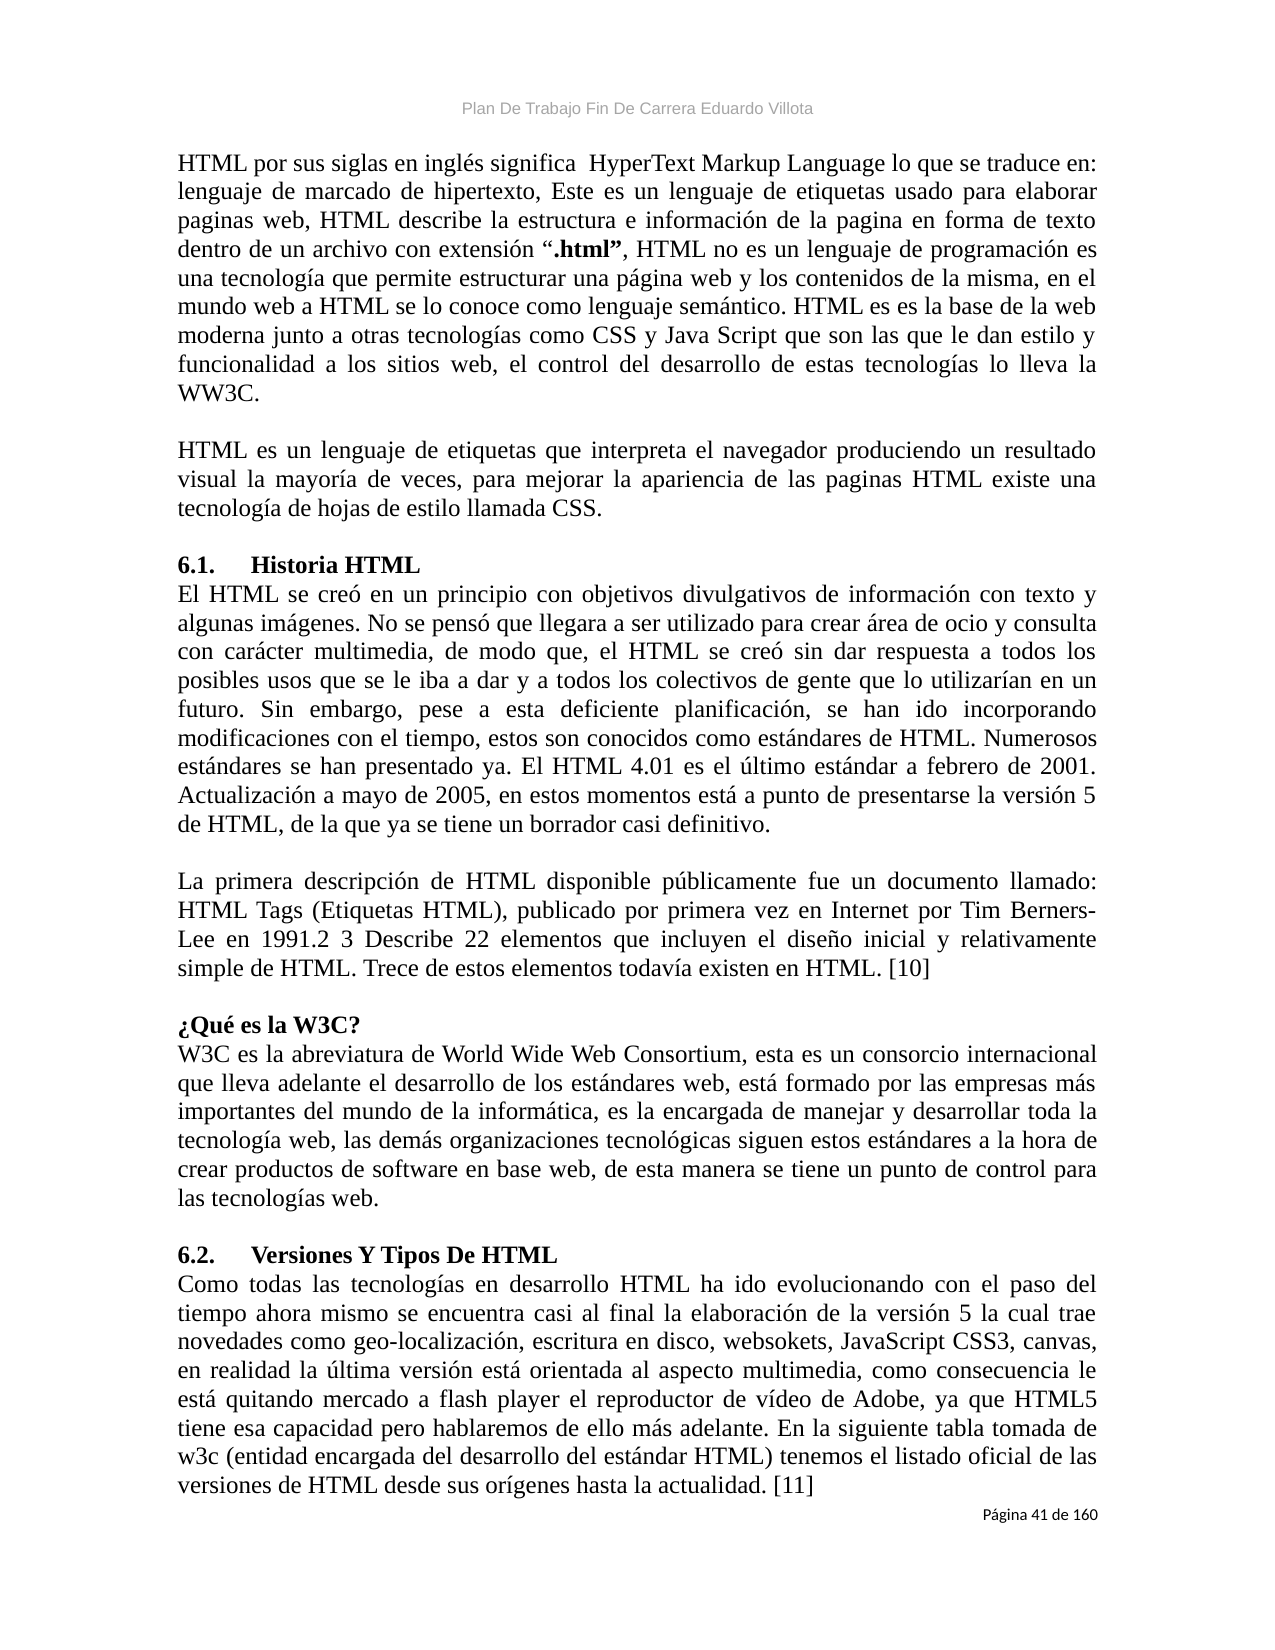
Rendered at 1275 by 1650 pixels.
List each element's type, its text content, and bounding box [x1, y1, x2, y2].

text W3C es la abreviatura de World Wide Web Consortium, esta es un consorcio internacional que lleva adelante el desarrollo de los estándares web, está formado por las empresas más importantes del mundo de la informática, es la encargada de manejar y desarrollar toda la tecnología web, las demás organizaciones tecnológicas siguen estos estándares a la hora de crear productos de software en base web, de esta manera se tiene un punto de control para las tecnologías web. [177, 1039, 1098, 1211]
text El HTML se creó en un principio con objetivos divulgativos de información con texto y algunas imágenes. No se pensó que llegara a ser utilizado para crear área de ocio y consulta con carácter multimedia, de modo que, el HTML se creó sin dar respuesta a todos los posibles usos que se le iba a dar y a todos los colectivos de gente que lo utilizarían en un futuro. Sin embargo, pese a esta deficiente planificación, se han ido incorporando modificaciones con el tiempo, estos son conocidos como estándares de HTML. Numerosos estándares se han presentado ya. El HTML 4.01 es el último estándar a febrero de 2001. Actualización a mayo de 2005, en estos momentos está a punto de presentarse la versión 5 de HTML, de la que ya se tiene un borrador casi definitivo. [177, 579, 1098, 838]
list Versiones Y Tipos De HTML [177, 1240, 1098, 1269]
text HTML por sus siglas en inglés significa HyperText Markup Language lo que se traduce en: lenguaje de marcado de hipertexto, Este es un lenguaje de etiquetas usado para elaborar paginas web, HTML describe la estructura e información de la pagina en forma de texto dentro de un archivo con extensión “.html”, HTML no es un lenguaje de programación es una tecnología que permite estructurar una página web y los contenidos de la misma, en el mundo web a HTML se lo conoce como lenguaje semántico. HTML es es la base de la web moderna junto a otras tecnologías como CSS y Java Script que son las que le dan estilo y funcionalidad a los sitios web, el control del desarrollo de estas tecnologías lo lleva la WW3C. [177, 148, 1098, 406]
list Historia HTML [177, 550, 1098, 579]
text ¿Qué es la W3C? [177, 1010, 1098, 1039]
text HTML es un lenguaje de etiquetas que interpreta el navegador produciendo un resultado visual la mayoría de veces, para mejorar la apariencia de las paginas HTML existe una tecnología de hojas de estilo llamada CSS. [177, 435, 1098, 521]
text La primera descripción de HTML disponible públicamente fue un documento llamado: HTML Tags (Etiquetas HTML), publicado por primera vez en Internet por Tim Berners-Lee en 1991.2 3 Describe 22 elementos que incluyen el diseño inicial y relativamente simple de HTML. Trece de estos elementos todavía existen en HTML. [10] [177, 866, 1098, 981]
text Como todas las tecnologías en desarrollo HTML ha ido evolucionando con el paso del tiempo ahora mismo se encuentra casi al final la elaboración de la versión 5 la cual trae novedades como geo-localización, escritura en disco, websokets, JavaScript CSS3, canvas, en realidad la última versión está orientada al aspecto multimedia, como consecuencia le está quitando mercado a flash player el reproductor de vídeo de Adobe, ya que HTML5 tiene esa capacidad pero hablaremos de ello más adelante. En la siguiente tabla tomada de w3c (entidad encargada del desarrollo del estándar HTML) tenemos el listado oficial de las versiones de HTML desde sus orígenes hasta la actualidad. [11] [177, 1269, 1098, 1499]
